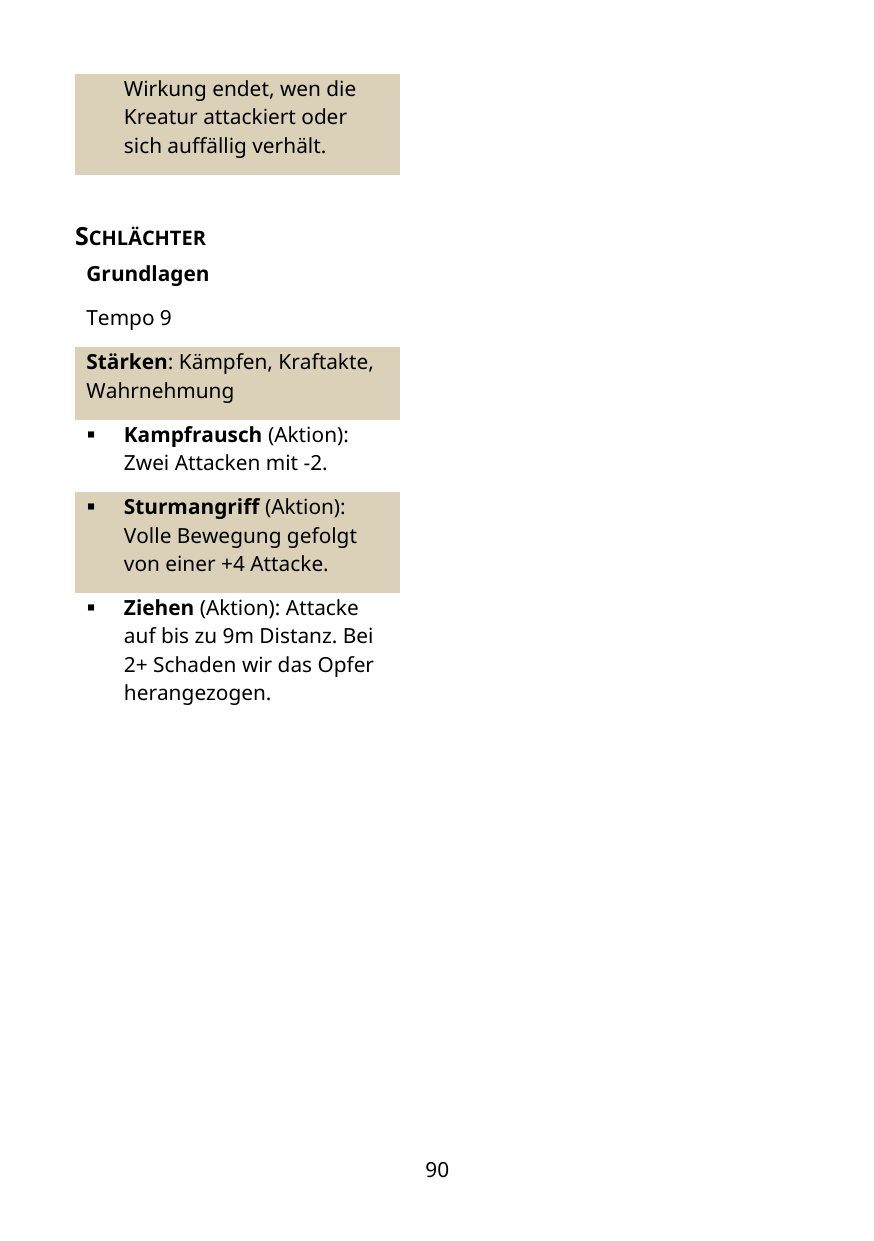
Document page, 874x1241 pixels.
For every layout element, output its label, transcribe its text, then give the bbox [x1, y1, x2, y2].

table_header Grundlagen Tempo 9 [75, 259, 400, 347]
subtitle Schlächter [75, 219, 400, 253]
table_cell Kampfrausch (Aktion): Zwei Attacken mit -2. [75, 420, 400, 492]
table_cell Sturmangriff (Aktion): Volle Bewegung gefolgt von einer +4 Attacke. [75, 492, 400, 593]
table_cell Wirkung endet, wen die Kreatur attackiert oder sich auffällig verhält. [75, 74, 400, 175]
table_cell Ziehen (Aktion): Attacke auf bis zu 9m Distanz. Bei 2+ Schaden wir das Opfer herangezogen. [75, 593, 400, 723]
table_cell Stärken: Kämpfen, Kraftakte, Wahrnehmung [75, 347, 400, 420]
